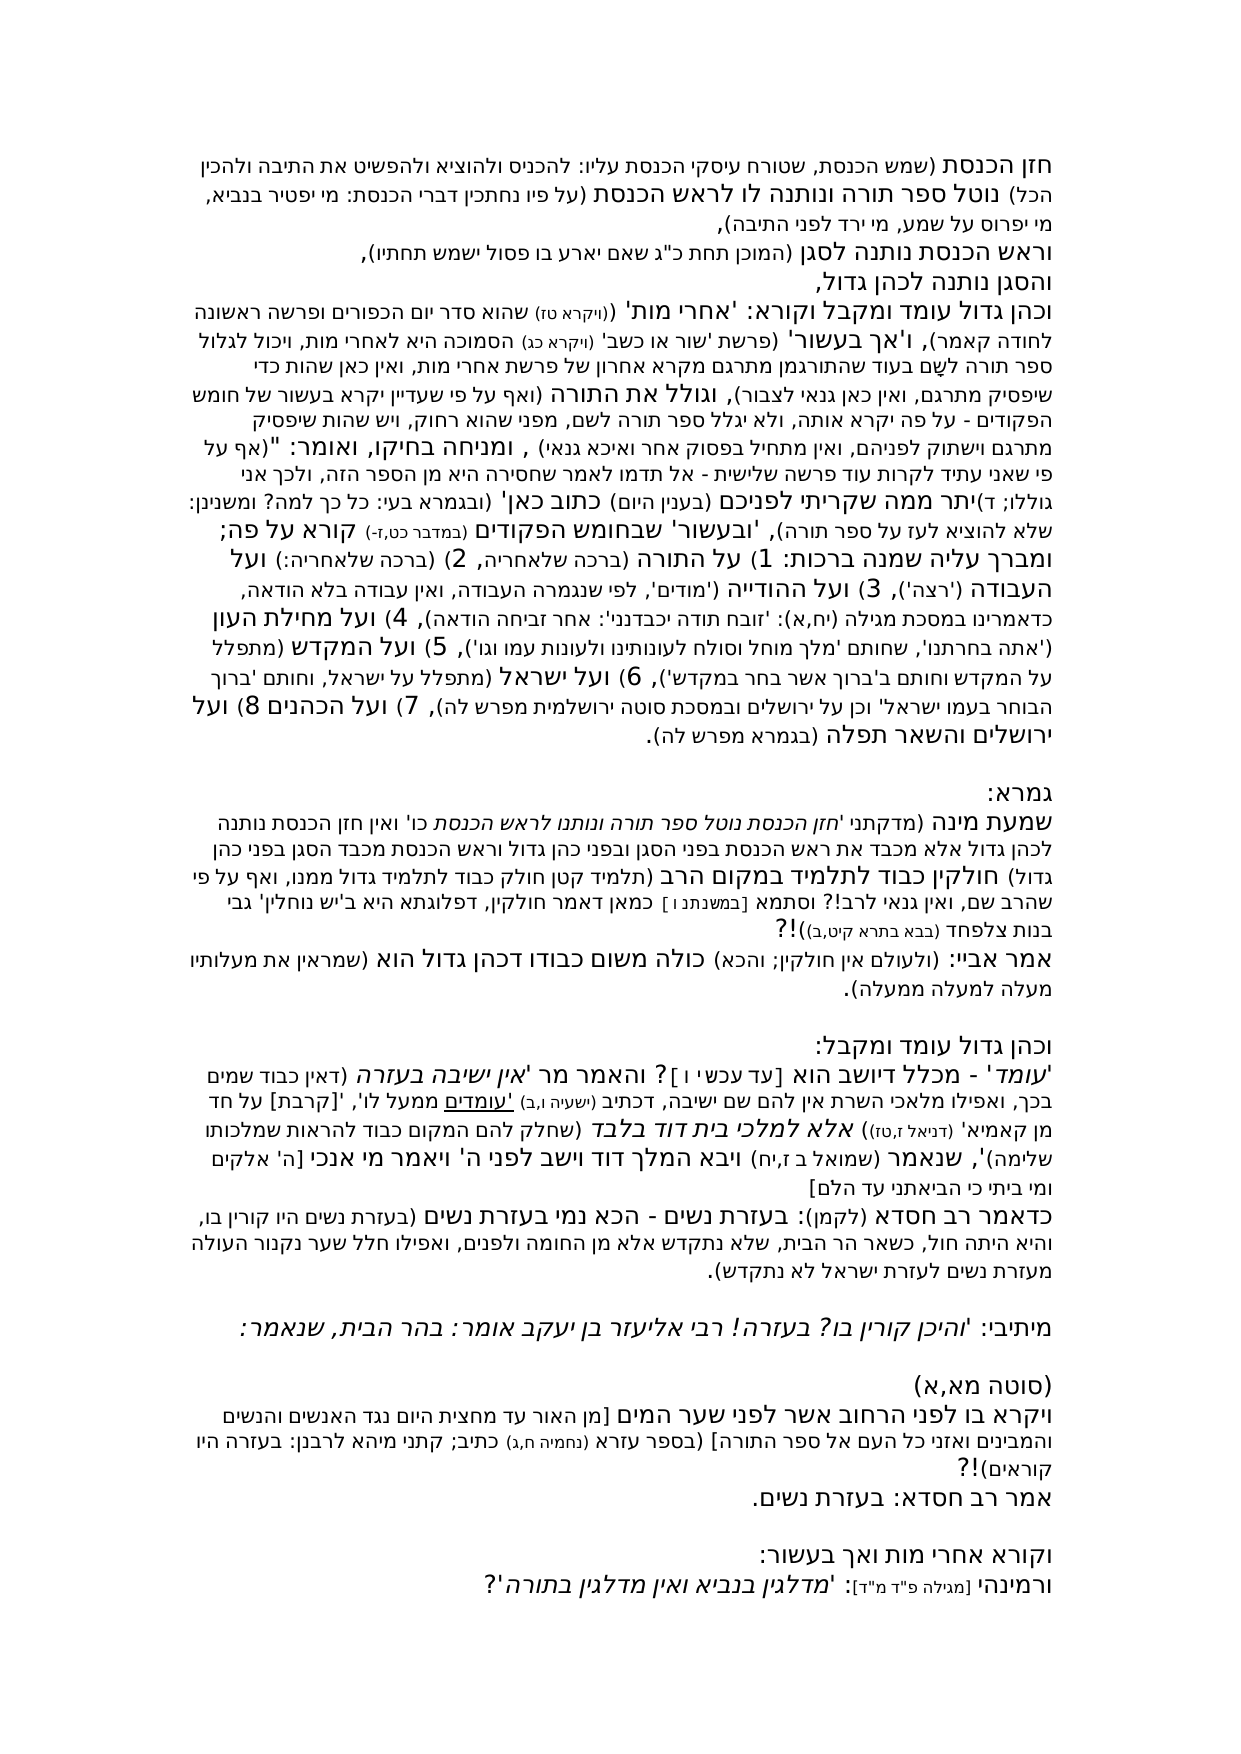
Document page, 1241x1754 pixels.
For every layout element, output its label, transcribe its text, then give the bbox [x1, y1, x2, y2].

text ויקרא בו לפני הרחוב אשר לפני שער המים [מן האור עד מחצית היום נגד האנשים והנשים והמבינים ואזני כל העם אל ספר התורה] (בספר עזרא (נחמיה ח,ג) כתיב; קתני מיהא לרבנן: בעזרה היו קוראים)!? [187, 1400, 1053, 1483]
text וכהן גדול עומד ומקבל וקורא: 'אחרי מות' ((ויקרא טז) שהוא סדר יום הכפורים ופרשה ראשונה לחודה קאמר), ו'אך בעשור' (פרשת 'שור או כשב' (ויקרא כג) הסמוכה היא לאחרי מות, ויכול לגלול ספר תורה לשָם בעוד שהתורגמן מתרגם מקרא אחרון של פרשת אחרי מות, ואין כאן שהות כדי שיפסיק מתרגם, ואין כאן גנאי לצבור), וגולל את התורה (ואף על פי שעדיין יקרא בעשור של חומש הפקודים - על פה יקרא אותה, ולא יגלל ספר תורה לשם, מפני שהוא רחוק, ויש שהות שיפסיק מתרגם וישתוק לפניהם, ואין מתחיל בפסוק אחר ואיכא גנאי) , ומניחה בחיקו, ואומר: "(אף על פי שאני עתיד לקרות עוד פרשה שלישית - אל תדמו לאמר שחסירה היא מן הספר הזה, ולכך אני גוללו; ד)יתר ממה שקריתי לפניכם (בענין היום) כתוב כאן' (ובגמרא בעי: כל כך למה? ומשנינן: שלא להוציא לעז על ספר תורה), 'ובעשור' שבחומש הפקודים (במדבר כט,ז-) קורא על פה; [187, 296, 1053, 544]
text ורמינהי [מגילה פ"ד מ"ד]: 'מדלגין בנביא ואין מדלגין בתורה'? [187, 1570, 1053, 1599]
text 'עומד' - מכלל דיושב הוא [עד עכשיו]? והאמר מר 'אין ישיבה בעזרה (דאין כבוד שמים בכך, ואפילו מלאכי השרת אין להם שם ישיבה, דכתיב (ישעיה ו,ב) 'עומדים ממעל לו', '[קרבת] על חד מן קאמיא' (דניאל ז,טז)) אלא למלכי בית דוד בלבד (שחלק להם המקום כבוד להראות שמלכותו שלימה)', שנאמר (שמואל ב ז,יח) ויבא המלך דוד וישב לפני ה' ויאמר מי אנכי [ה' אלקים ומי ביתי כי הביאתני עד הלֹם] [187, 1060, 1053, 1202]
text וראש הכנסת נותנה לסגן (המוכן תחת כ"ג שאם יארע בו פסול ישמש תחתיו), [187, 238, 1053, 267]
text אמר רב חסדא: בעזרת נשים. [187, 1483, 1053, 1512]
text (סוטה מא,א) [187, 1371, 1053, 1400]
text אמר אביי: (ולעולם אין חולקין; והכא) כולה משום כבודו דכהן גדול הוא (שמראין את מעלותיו מעלה למעלה ממעלה). [187, 944, 1053, 1002]
text והסגן נותנה לכהן גדול, [187, 267, 1053, 296]
text וקורא אחרי מות ואך בעשור: [187, 1541, 1053, 1570]
text חזן הכנסת (שמש הכנסת, שטורח עיסקי הכנסת עליו: להכניס ולהוציא ולהפשיט את התיבה ולהכין הכל) נוטל ספר תורה ונותנה לו לראש הכנסת (על פיו נחתכין דברי הכנסת: מי יפטיר בנביא, מי יפרוס על שמע, מי ירד לפני התיבה), [187, 150, 1053, 238]
text ומברך עליה שמנה ברכות: 1) על התורה (ברכה שלאחריה, 2) (ברכה שלאחריה:) ועל העבודה ('רצה'), 3) ועל ההודייה ('מודים', לפי שנגמרה העבודה, ואין עבודה בלא הודאה, כדאמרינו במסכת מגילה (יח,א): 'זובח תודה יכבדנני': אחר זביחה הודאה), 4) ועל מחילת העון ('אתה בחרתנו', שחותם 'מלך מוחל וסולח לעונותינו ולעונות עמו וגו'), 5) ועל המקדש (מתפלל על המקדש וחותם ב'ברוך אשר בחר במקדש'), 6) ועל ישראל (מתפלל על ישראל, וחותם 'ברוך הבוחר בעמו ישראל' וכן על ירושלים ובמסכת סוטה ירושלמית מפרש לה), 7) ועל הכהנים 8) ועל ירושלים והשאר תפלה (בגמרא מפרש לה). [187, 544, 1053, 749]
text מיתיבי: 'והיכן קורין בו? בעזרה! רבי אליעזר בן יעקב אומר: בהר הבית, שנאמר: [187, 1313, 1053, 1342]
text שמעת מינה (מדקתני 'חזן הכנסת נוטל ספר תורה ונותנו לראש הכנסת כו' ואין חזן הכנסת נותנה לכהן גדול אלא מכבד את ראש הכנסת בפני הסגן ובפני כהן גדול וראש הכנסת מכבד הסגן בפני כהן גדול) חולקין כבוד לתלמיד במקום הרב (תלמיד קטן חולק כבוד לתלמיד גדול ממנו, ואף על פי שהרב שם, ואין גנאי לרב!? וסתמא [במשנתנו] כמאן דאמר חולקין, דפלוגתא היא ב'יש נוחלין' גבי בנות צלפחד (בבא בתרא קיט,ב))!? [187, 807, 1053, 944]
text גמרא: [187, 778, 1053, 807]
text וכהן גדול עומד ומקבל: [187, 1031, 1053, 1060]
text כדאמר רב חסדא (לקמן): בעזרת נשים - הכא נמי בעזרת נשים (בעזרת נשים היו קורין בו, והיא היתה חול, כשאר הר הבית, שלא נתקדש אלא מן החומה ולפנים, ואפילו חלל שער נקנור העולה מעזרת נשים לעזרת ישראל לא נתקדש). [187, 1202, 1053, 1284]
